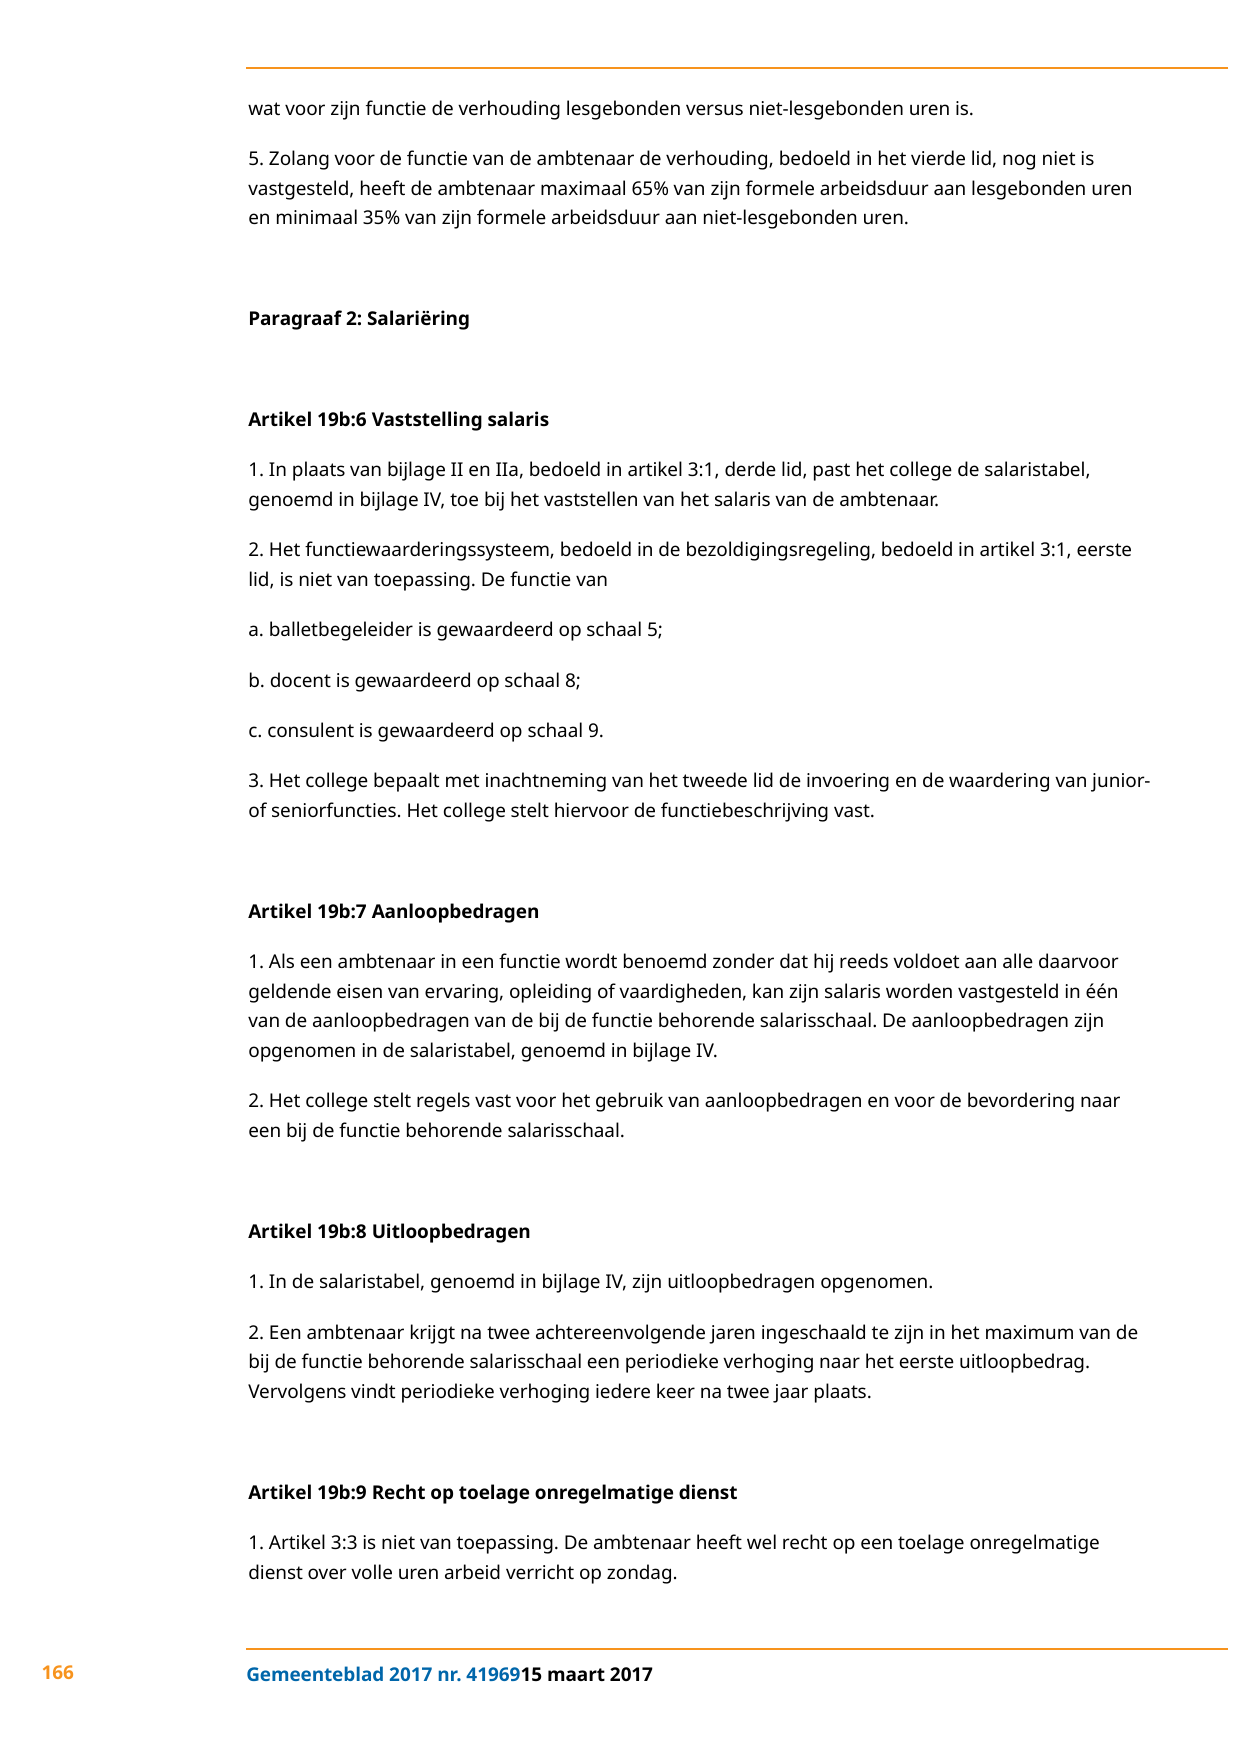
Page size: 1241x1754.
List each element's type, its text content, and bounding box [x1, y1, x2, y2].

text 1. Als een ambtenaar in een functie wordt benoemd zonder dat hij reeds voldoet aan alle daarvoor geldende eisen van ervaring, opleiding of vaardigheden, kan zijn salaris worden vastgesteld in één van de aanloopbedragen van de bij de functie behorende salarisschaal. De aanloopbedragen zijn opgenomen in de salaristabel, genoemd in bijlage IV. [248, 948, 1152, 1063]
text Artikel 19b:7 Aanloopbedragen [248, 898, 1152, 924]
text c. consulent is gewaardeerd op schaal 9. [248, 717, 1152, 743]
text a. balletbegeleider is gewaardeerd op schaal 5; [248, 616, 1152, 642]
text 2. Het college stelt regels vast voor het gebruik van aanloopbedragen en voor de bevordering naar een bij de functie behorende salarisschaal. [248, 1088, 1152, 1143]
text Artikel 19b:9 Recht op toelage onregelmatige dienst [248, 1479, 1152, 1505]
text Paragraaf 2: Salariëring [248, 305, 1152, 331]
text 1. In plaats van bijlage II en IIa, bedoeld in artikel 3:1, derde lid, past het college de salaristabel, genoemd in bijlage IV, toe bij het vaststellen van het salaris van de ambtenaar. [248, 456, 1152, 512]
text Artikel 19b:6 Vaststelling salaris [248, 406, 1152, 432]
text 5. Zolang voor de functie van de ambtenaar de verhouding, bedoeld in het vierde lid, nog niet is vastgesteld, heeft de ambtenaar maximaal 65% van zijn formele arbeidsduur aan lesgebonden uren en minimaal 35% van zijn formele arbeidsduur aan niet-lesgebonden uren. [248, 145, 1152, 230]
text 3. Het college bepaalt met inachtneming van het tweede lid de invoering en de waardering van junior- of seniorfuncties. Het college stelt hiervoor de functiebeschrijving vast. [248, 768, 1152, 823]
picture [41, 47, 231, 172]
text Artikel 19b:8 Uitloopbedragen [248, 1218, 1152, 1244]
text 2. Het functiewaarderingssysteem, bedoeld in de bezoldigingsregeling, bedoeld in artikel 3:1, eerste lid, is niet van toepassing. De functie van [248, 536, 1152, 592]
text b. docent is gewaardeerd op schaal 8; [248, 667, 1152, 693]
text wat voor zijn functie de verhouding lesgebonden versus niet-lesgebonden uren is. [248, 95, 1152, 121]
text 1. In de salaristabel, genoemd in bijlage IV, zijn uitloopbedragen opgenomen. [248, 1268, 1152, 1294]
text 2. Een ambtenaar krijgt na twee achtereenvolgende jaren ingeschaald te zijn in het maximum van de bij de functie behorende salarisschaal een periodieke verhoging naar het eerste uitloopbedrag. Vervolgens vindt periodieke verhoging iedere keer na twee jaar plaats. [248, 1319, 1152, 1404]
text 1. Artikel 3:3 is niet van toepassing. De ambtenaar heeft wel recht op een toelage onregelmatige dienst over volle uren arbeid verricht op zondag. [248, 1529, 1152, 1585]
